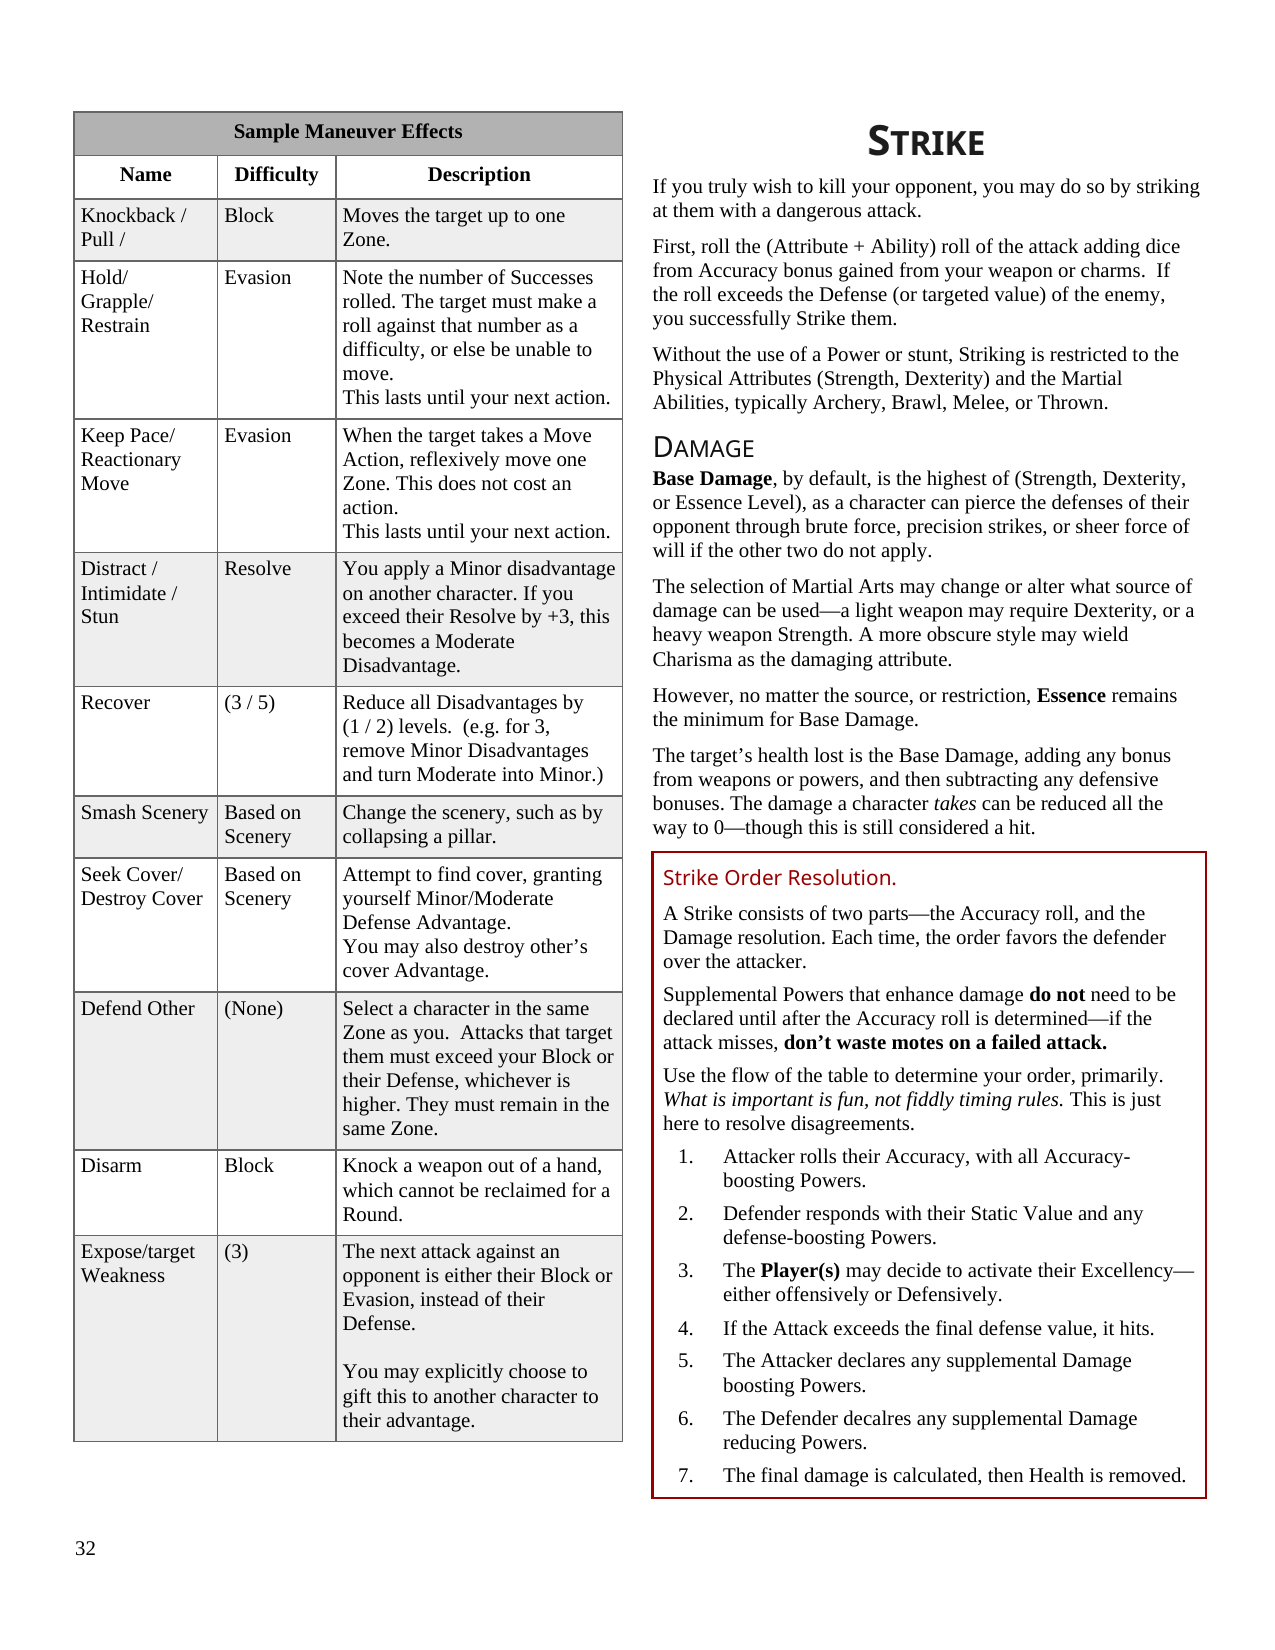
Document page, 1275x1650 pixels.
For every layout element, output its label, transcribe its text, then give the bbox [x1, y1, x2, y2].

table_cell The next attack against an opponent is either their Block or Evasion, instead of their Defense. You may explicitly choose to gift this to another character to their advantage. [337, 1236, 622, 1441]
table_header Strike Order Resolution. A Strike consists of two parts—the Accuracy roll, and the Damage resolution. Each time, the order favors the defender over the attacker. Supplemental Powers that enhance damage do not need to be declared until after the Accuracy roll is determined—if the attack misses, don’t waste motes on a failed attack. Use the flow of the table to determine your order, primarily. What is important is fun, not fiddly timing rules. This is just here to resolve disagreements. Attacker rolls their Accuracy, with all Accuracy-boosting Powers. Defender responds with their Static Value and any defense-boosting Powers. The Player(s) may decide to activate their Excellency—either offensively or Defensively. If the Attack exceeds the final defense value, it hits. The Attacker declares any supplemental Damage boosting Powers. The Defender decalres any supplemental Damage reducing Powers. The final damage is calculated, then Health is removed. [654, 853, 1205, 1497]
subtitle Strike [652, 111, 1200, 168]
table_cell Knockback / Pull / [75, 200, 217, 260]
table_cell Attempt to find cover, granting yourself Minor/Moderate Defense Advantage. You may also destroy other’s cover Advantage. [337, 859, 622, 991]
table_cell You apply a Minor disadvantage on another character. If you exceed their Resolve by +3, this becomes a Moderate Disadvantage. [337, 553, 622, 686]
table_cell Recover [75, 687, 217, 795]
table_cell Smash Scenery [75, 797, 217, 857]
table_cell Block [218, 1151, 335, 1234]
table_cell Disarm [75, 1151, 217, 1234]
text If you truly wish to kill your opponent, you may do so by striking at them with a dangerous attack. [652, 174, 1200, 222]
table_cell Description [337, 156, 622, 198]
table_cell Expose/target Weakness [75, 1236, 217, 1441]
table_cell Evasion [218, 420, 335, 552]
table_cell Moves the target up to one Zone. [337, 200, 622, 260]
table_cell Distract / Intimidate / Stun [75, 553, 217, 686]
text However, no matter the source, or restriction, Essence remains the minimum for Base Damage. [652, 682, 1200, 731]
text The selection of Martial Arts may change or alter what source of damage can be used—a light weapon may require Dexterity, or a heavy weapon Strength. A more obscure style may wield Charisma as the damaging attribute. [652, 574, 1200, 671]
table_cell Defend Other [75, 993, 217, 1149]
table_cell Keep Pace/ Reactionary Move [75, 420, 217, 552]
text Without the use of a Power or stunt, Striking is restricted to the Physical Attributes (Strength, Dexterity) and the Martial Abilities, typically Archery, Brawl, Melee, or Thrown. [652, 342, 1200, 414]
table_cell When the target takes a Move Action, reflexively move one Zone. This does not cost an action. This lasts until your next action. [337, 420, 622, 552]
subtitle Damage [652, 426, 1200, 466]
table_cell Select a character in the same Zone as you. Attacks that target them must exceed your Block or their Defense, whichever is higher. They must remain in the same Zone. [337, 993, 622, 1149]
table_cell (3) [218, 1236, 335, 1441]
table_cell (3 / 5) [218, 687, 335, 795]
text The target’s health lost is the Base Damage, adding any bonus from weapons or powers, and then subtracting any defensive bonuses. The damage a character takes can be reduced all the way to 0—though this is still considered a hit. [652, 743, 1200, 839]
table_cell Based on Scenery [218, 859, 335, 991]
table_cell Knock a weapon out of a hand, which cannot be reclaimed for a Round. [337, 1151, 622, 1234]
table_cell Change the scenery, such as by collapsing a pillar. [337, 797, 622, 857]
table_cell Name [75, 156, 217, 198]
text First, roll the (Attribute + Ability) roll of the attack adding dice from Accuracy bonus gained from your weapon or charms. If the roll exceeds the Defense (or targeted value) of the enemy, you successfully Strike them. [652, 234, 1200, 330]
table_cell Based on Scenery [218, 797, 335, 857]
table_cell Resolve [218, 553, 335, 686]
table_cell Evasion [218, 262, 335, 418]
table_cell Seek Cover/ Destroy Cover [75, 859, 217, 991]
table_cell (None) [218, 993, 335, 1149]
table_cell Difficulty [218, 156, 335, 198]
text Base Damage, by default, is the highest of (Strength, Dexterity, or Essence Level), as a character can pierce the defenses of their opponent through brute force, precision strikes, or sheer force of will if the other two do not apply. [652, 466, 1200, 562]
table_header Sample Maneuver Effects [75, 113, 622, 155]
table_cell Reduce all Disadvantages by (1 / 2) levels. (e.g. for 3, remove Minor Disadvantages and turn Moderate into Minor.) [337, 687, 622, 795]
table_cell Note the number of Successes rolled. The target must make a roll against that number as a difficulty, or else be unable to move. This lasts until your next action. [337, 262, 622, 418]
table_cell Hold/ Grapple/ Restrain [75, 262, 217, 418]
table_cell Block [218, 200, 335, 260]
